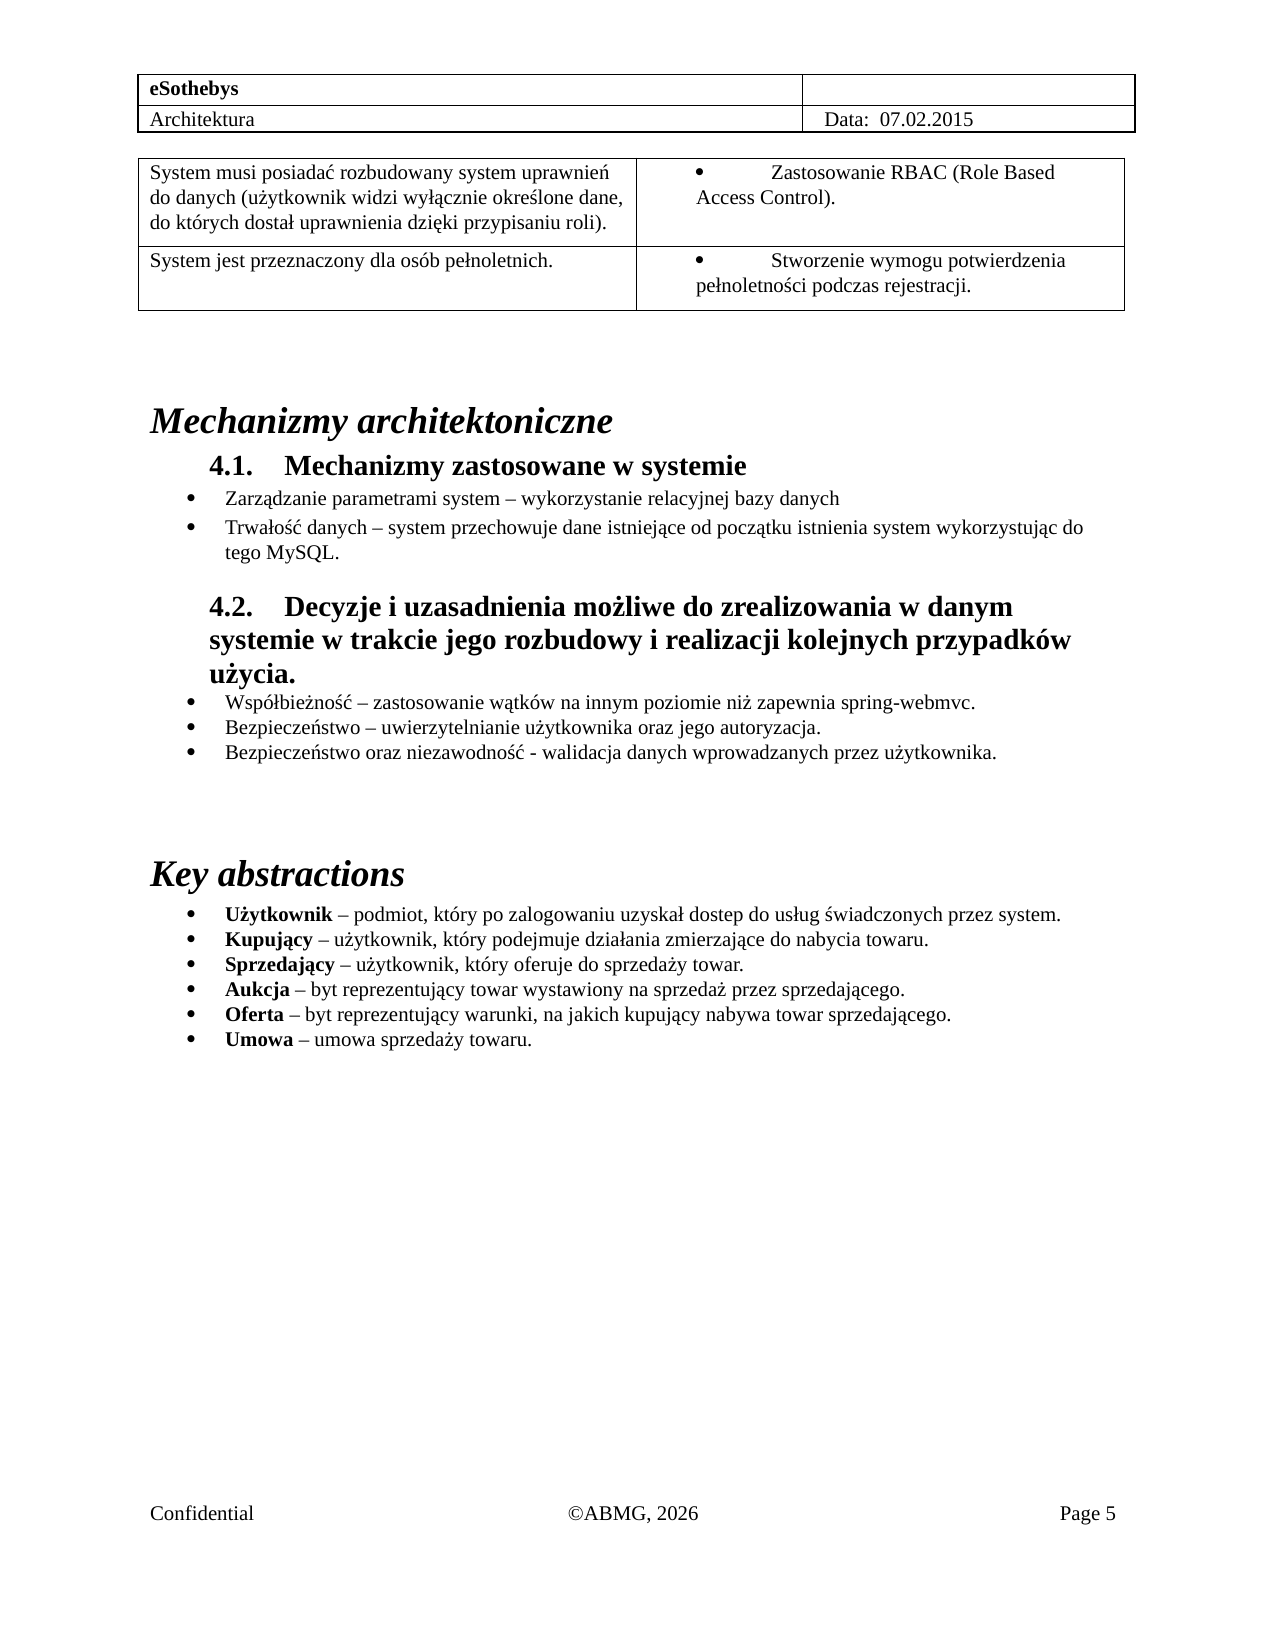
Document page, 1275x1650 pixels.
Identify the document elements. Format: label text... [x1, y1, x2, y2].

list Aukcja – byt reprezentujący towar wystawiony na sprzedaż przez sprzedającego. [187, 976, 1125, 1001]
table_cell System musi posiadać rozbudowany system uprawnień do danych (użytkownik widzi wyłącznie określone dane, do których dostał uprawnienia dzięki przypisaniu roli). [139, 159, 636, 246]
subtitle Key abstractions [150, 852, 1125, 895]
list Oferta – byt reprezentujący warunki, na jakich kupujący nabywa towar sprzedającego. [187, 1001, 1125, 1026]
list Umowa – umowa sprzedaży towaru. [187, 1026, 1125, 1051]
subtitle Mechanizmy architektoniczne [150, 398, 1125, 441]
list Zarządzanie parametrami system – wykorzystanie relacyjnej bazy danych [187, 486, 1125, 510]
table_cell Zastosowanie RBAC (Role Based Access Control). [637, 159, 1124, 246]
list Mechanizmy zastosowane w systemie [209, 448, 1125, 481]
list Bezpieczeństwo oraz niezawodność - walidacja danych wprowadzanych przez użytkownika. [187, 739, 1125, 764]
list Trwałość danych – system przechowuje dane istniejące od początku istnienia system wykorzystując do tego MySQL. [187, 514, 1125, 564]
table_cell Stworzenie wymogu potwierdzenia pełnoletności podczas rejestracji. [637, 247, 1124, 310]
list Bezpieczeństwo – uwierzytelnianie użytkownika oraz jego autoryzacja. [187, 714, 1125, 739]
list Współbieżność – zastosowanie wątków na innym poziomie niż zapewnia spring-webmvc. [187, 689, 1125, 714]
list Kupujący – użytkownik, który podejmuje działania zmierzające do nabycia towaru. [187, 926, 1125, 951]
list Sprzedający – użytkownik, który oferuje do sprzedaży towar. [187, 951, 1125, 976]
list Użytkownik – podmiot, który po zalogowaniu uzyskał dostep do usług świadczonych przez system. [187, 901, 1125, 926]
table_cell System jest przeznaczony dla osób pełnoletnich. [139, 247, 636, 310]
list Decyzje i uzasadnienia możliwe do zrealizowania w danym systemie w trakcie jego rozbudowy i realizacji kolejnych przypadków użycia. [209, 589, 1125, 689]
